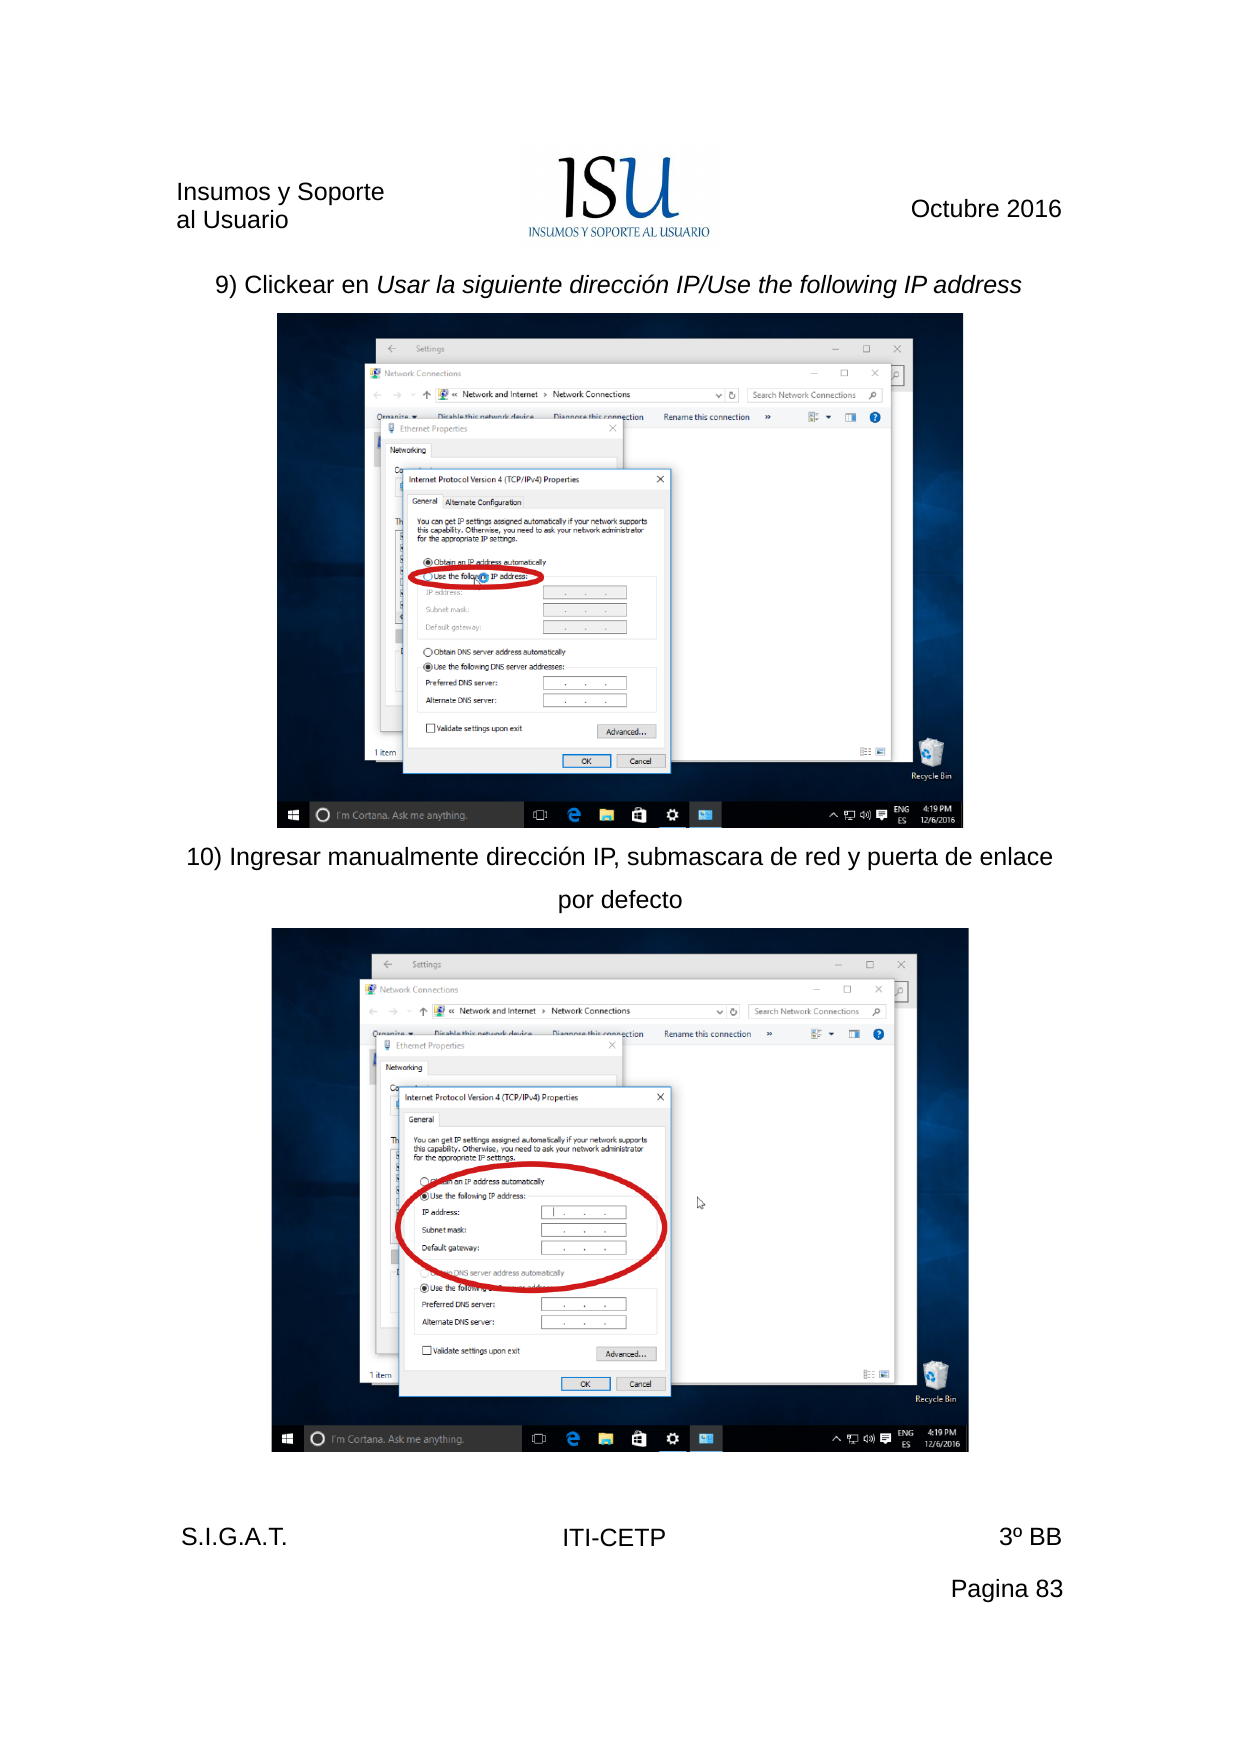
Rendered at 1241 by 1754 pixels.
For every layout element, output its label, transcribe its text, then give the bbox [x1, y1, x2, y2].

picture [271, 928, 969, 1452]
picture [517, 138, 723, 252]
text 9) Clickear en Usar la siguiente dirección IP/Use the following IP address [177, 270, 1063, 299]
picture [277, 313, 964, 828]
text 10) Ingresar manualmente dirección IP, submascara de red y puerta de enlace por defecto [177, 828, 1063, 914]
